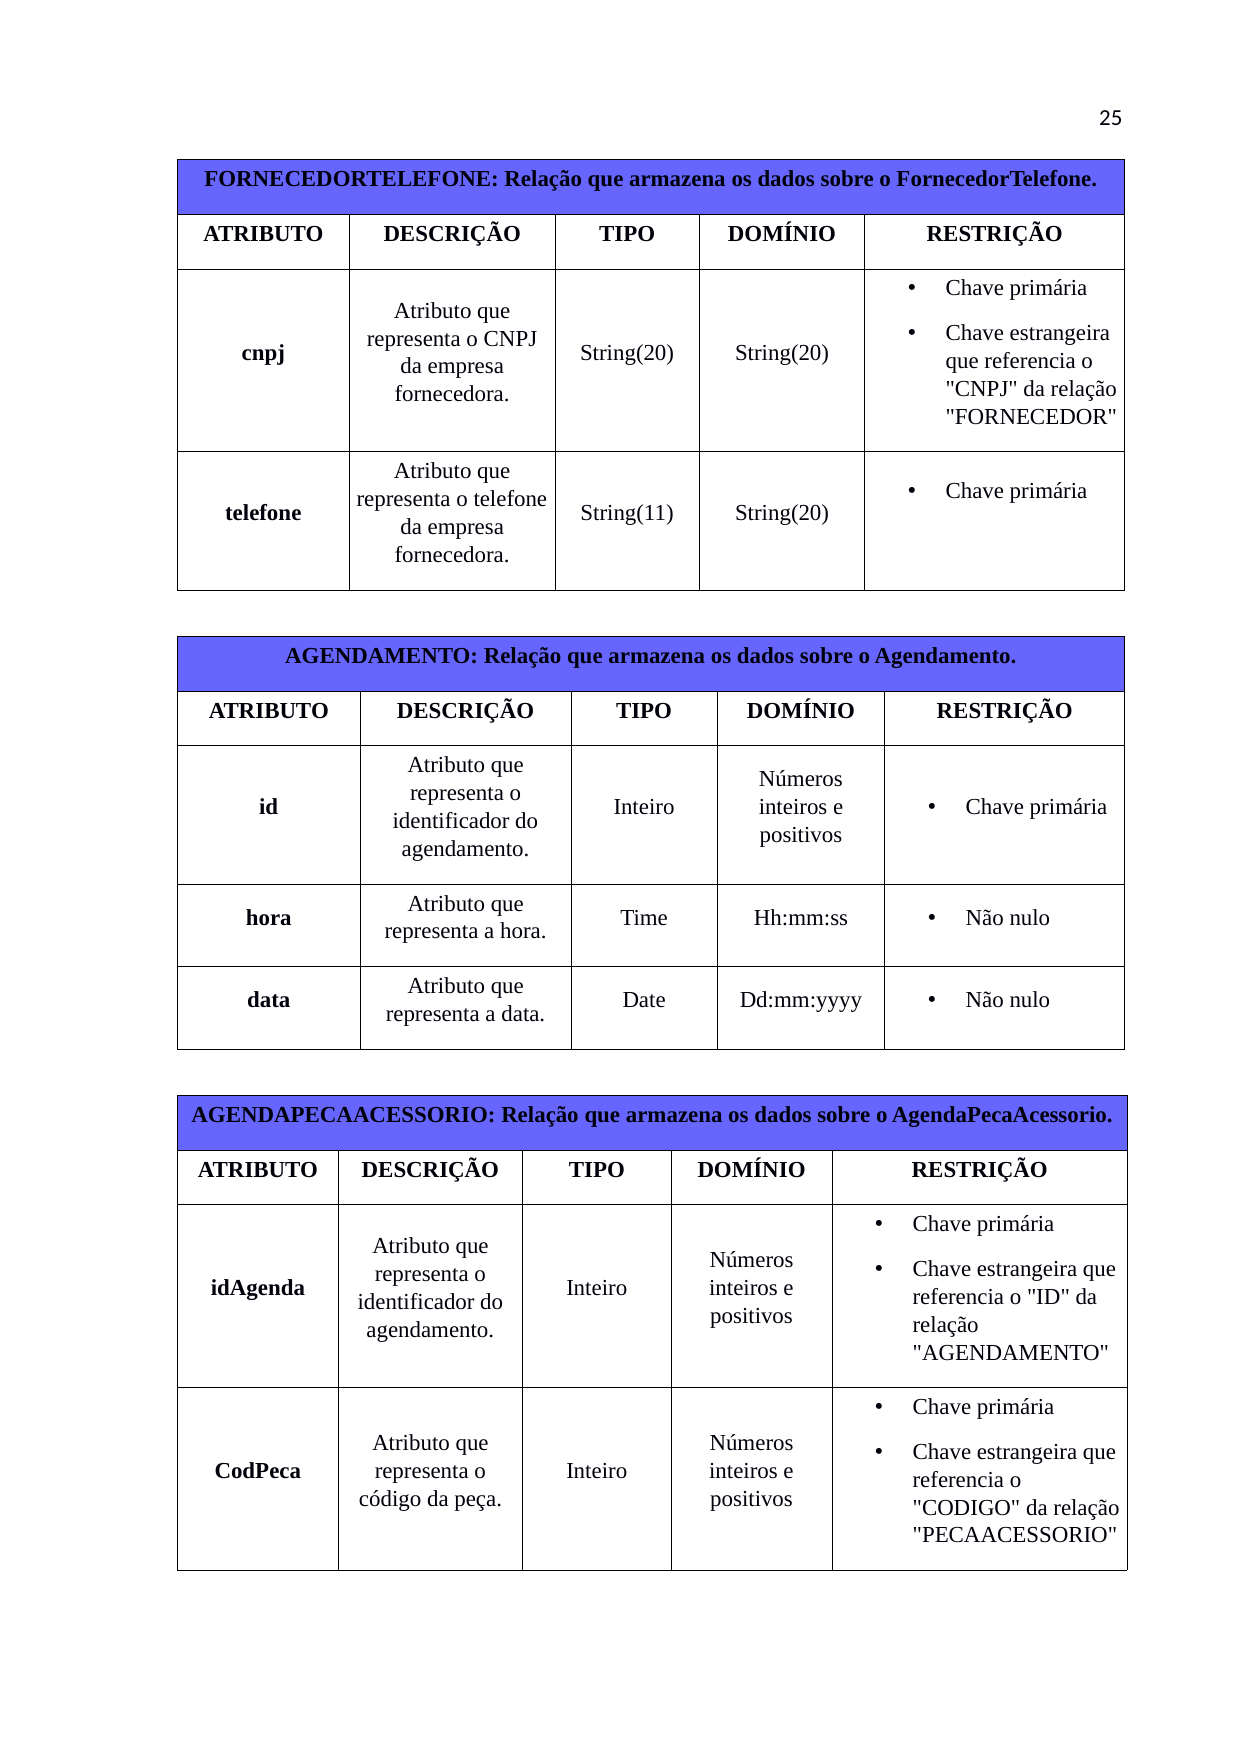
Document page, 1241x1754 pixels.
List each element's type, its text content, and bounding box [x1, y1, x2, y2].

table_cell Chave primária Chave estrangeira que referencia o "CODIGO" da relação "PECAACESSORIO" [833, 1388, 1127, 1570]
table_cell data [178, 967, 360, 1049]
table_cell Date [572, 967, 717, 1049]
table_cell TIPO [523, 1151, 671, 1204]
table_cell hora [178, 885, 360, 966]
table_cell Atributo que representa o CNPJ da empresa fornecedora. [350, 270, 555, 451]
table_cell Chave primária [865, 452, 1124, 590]
table_cell Atributo que representa o telefone da empresa fornecedora. [350, 452, 555, 590]
table_cell Números inteiros e positivos [672, 1388, 832, 1570]
table_cell id [178, 746, 360, 884]
table_cell String(20) [700, 452, 864, 590]
table_cell Hh:mm:ss [718, 885, 884, 966]
table_cell DESCRIÇÃO [361, 692, 571, 745]
table_cell RESTRIÇÃO [833, 1151, 1127, 1204]
table_cell DESCRIÇÃO [350, 215, 555, 268]
table_cell Inteiro [523, 1205, 671, 1387]
table_cell Dd:mm:yyyy [718, 967, 884, 1049]
table_cell Atributo que representa o identificador do agendamento. [339, 1205, 522, 1387]
table_cell Inteiro [572, 746, 717, 884]
table_cell Inteiro [523, 1388, 671, 1570]
table_cell telefone [178, 452, 349, 590]
table_cell ATRIBUTO [178, 1151, 338, 1204]
table_cell Time [572, 885, 717, 966]
table_cell cnpj [178, 270, 349, 451]
table_cell Chave primária [885, 746, 1124, 884]
table_cell DOMÍNIO [718, 692, 884, 745]
table_cell CodPeca [178, 1388, 338, 1570]
table_cell Atributo que representa o identificador do agendamento. [361, 746, 571, 884]
table_header AGENDAPECAACESSORIO: Relação que armazena os dados sobre o AgendaPecaAcessorio. [178, 1096, 1127, 1150]
table_cell DESCRIÇÃO [339, 1151, 522, 1204]
table_cell DOMÍNIO [672, 1151, 832, 1204]
table_cell String(11) [556, 452, 699, 590]
table_cell idAgenda [178, 1205, 338, 1387]
table_cell Números inteiros e positivos [672, 1205, 832, 1387]
table_cell String(20) [556, 270, 699, 451]
table_header AGENDAMENTO: Relação que armazena os dados sobre o Agendamento. [178, 637, 1124, 691]
table_cell Atributo que representa o código da peça. [339, 1388, 522, 1570]
table_cell Atributo que representa a hora. [361, 885, 571, 966]
table_cell TIPO [556, 215, 699, 268]
table_cell Chave primária Chave estrangeira que referencia o "ID" da relação "AGENDAMENTO" [833, 1205, 1127, 1387]
table_cell RESTRIÇÃO [885, 692, 1124, 745]
table_cell Não nulo [885, 885, 1124, 966]
table_cell DOMÍNIO [700, 215, 864, 268]
table_cell TIPO [572, 692, 717, 745]
table_cell Atributo que representa a data. [361, 967, 571, 1049]
table_cell Não nulo [885, 967, 1124, 1049]
table_cell ATRIBUTO [178, 215, 349, 268]
table_cell RESTRIÇÃO [865, 215, 1124, 268]
table_header FORNECEDORTELEFONE: Relação que armazena os dados sobre o FornecedorTelefone. [178, 160, 1124, 214]
table_cell String(20) [700, 270, 864, 451]
table_cell Números inteiros e positivos [718, 746, 884, 884]
table_cell ATRIBUTO [178, 692, 360, 745]
table_cell Chave primária Chave estrangeira que referencia o "CNPJ" da relação "FORNECEDOR" [865, 270, 1124, 451]
